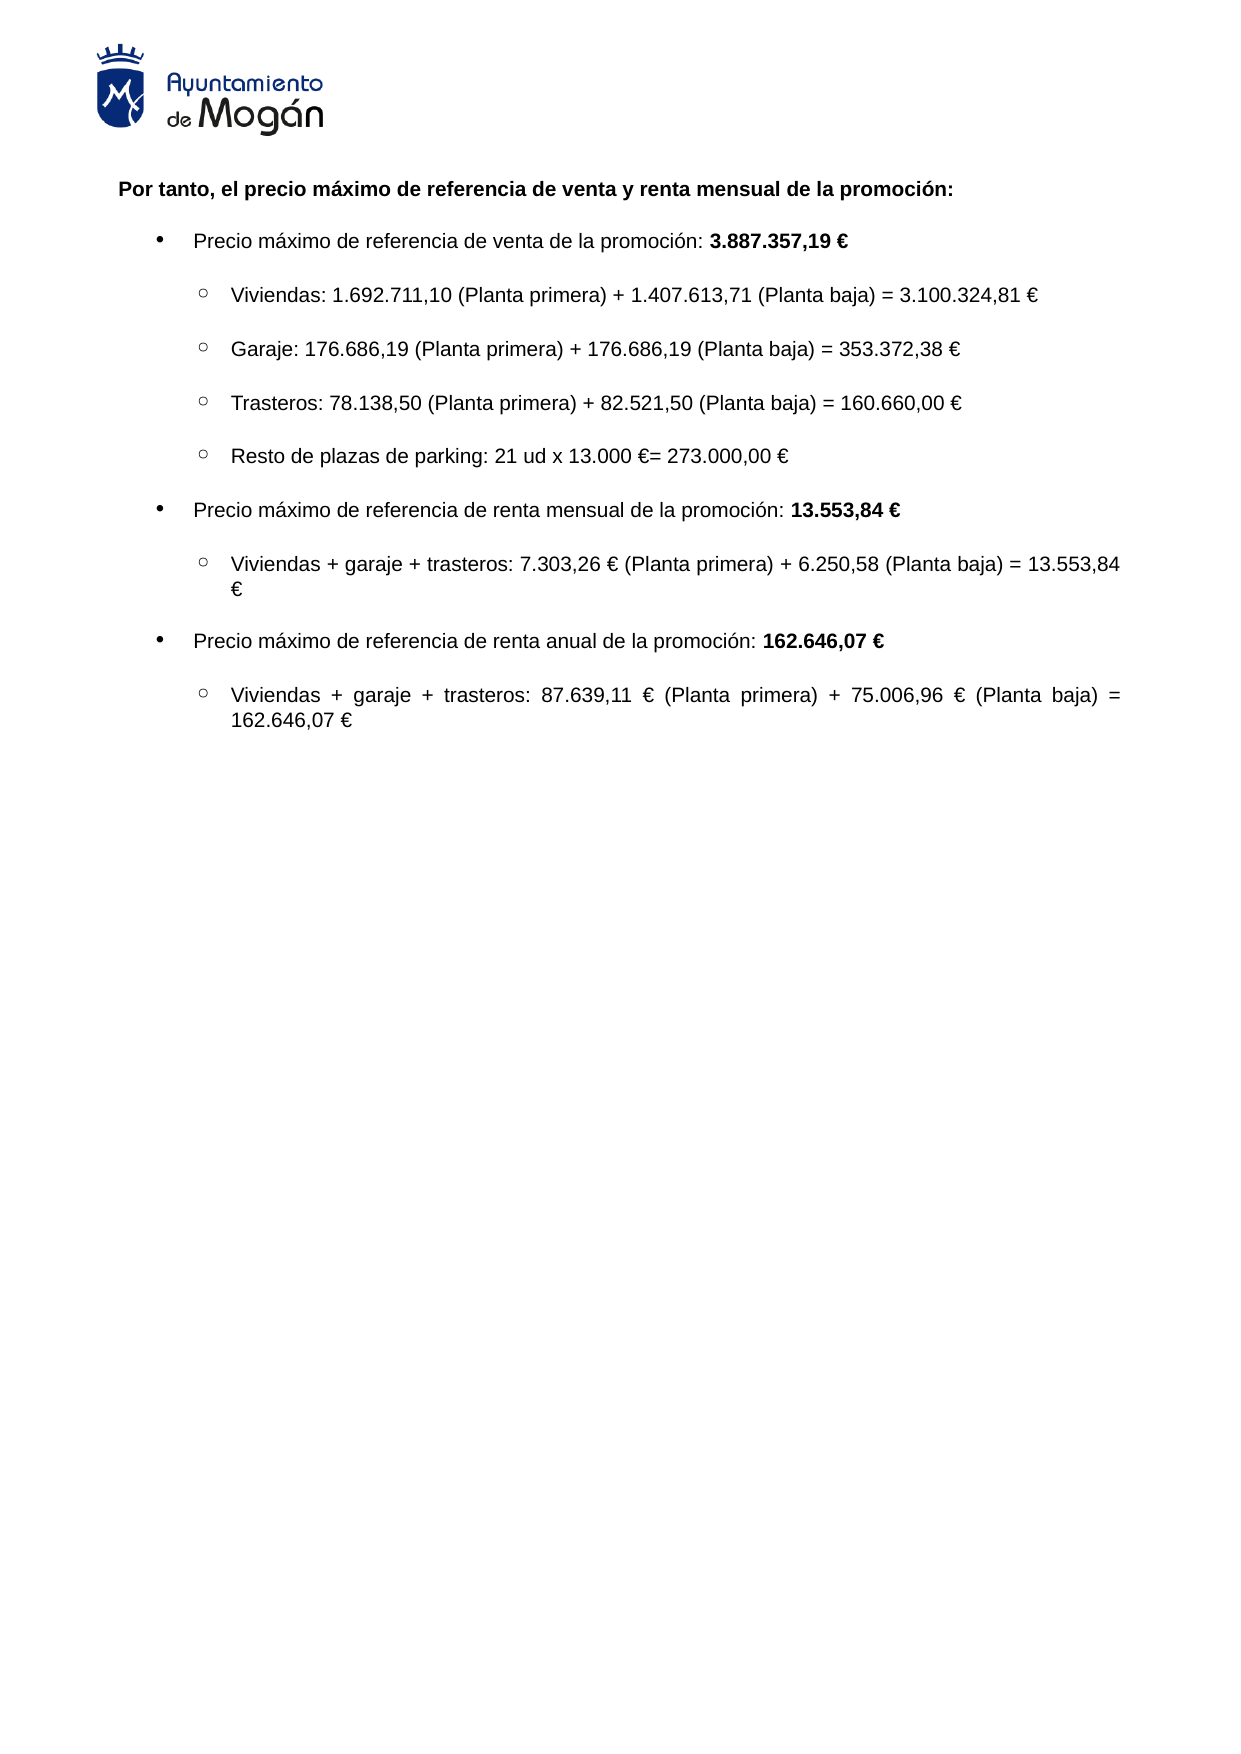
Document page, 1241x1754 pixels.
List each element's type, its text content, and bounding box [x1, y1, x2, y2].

list Resto de plazas de parking: 21 ud x 13.000 €= 273.000,00 € [193, 444, 1122, 469]
picture [82, 22, 340, 154]
list Viviendas + garaje + trasteros: 7.303,26 € (Planta primera) + 6.250,58 (Planta baja) = 13.553,84 € [193, 552, 1122, 601]
list Precio máximo de referencia de renta anual de la promoción: 162.646,07 € [156, 629, 1122, 654]
text Por tanto, el precio máximo de referencia de venta y renta mensual de la promoción: [118, 176, 1122, 200]
list Trasteros: 78.138,50 (Planta primera) + 82.521,50 (Planta baja) = 160.660,00 € [193, 390, 1122, 415]
list Precio máximo de referencia de renta mensual de la promoción: 13.553,84 € [156, 498, 1122, 523]
list Precio máximo de referencia de venta de la promoción: 3.887.357,19 € [156, 229, 1122, 254]
list Viviendas: 1.692.711,10 (Planta primera) + 1.407.613,71 (Planta baja) = 3.100.324,81 € [193, 283, 1122, 308]
list Viviendas + garaje + trasteros: 87.639,11 € (Planta primera) + 75.006,96 € (Planta baja) = 162.646,07 € [193, 683, 1122, 732]
list Garaje: 176.686,19 (Planta primera) + 176.686,19 (Planta baja) = 353.372,38 € [193, 337, 1122, 362]
